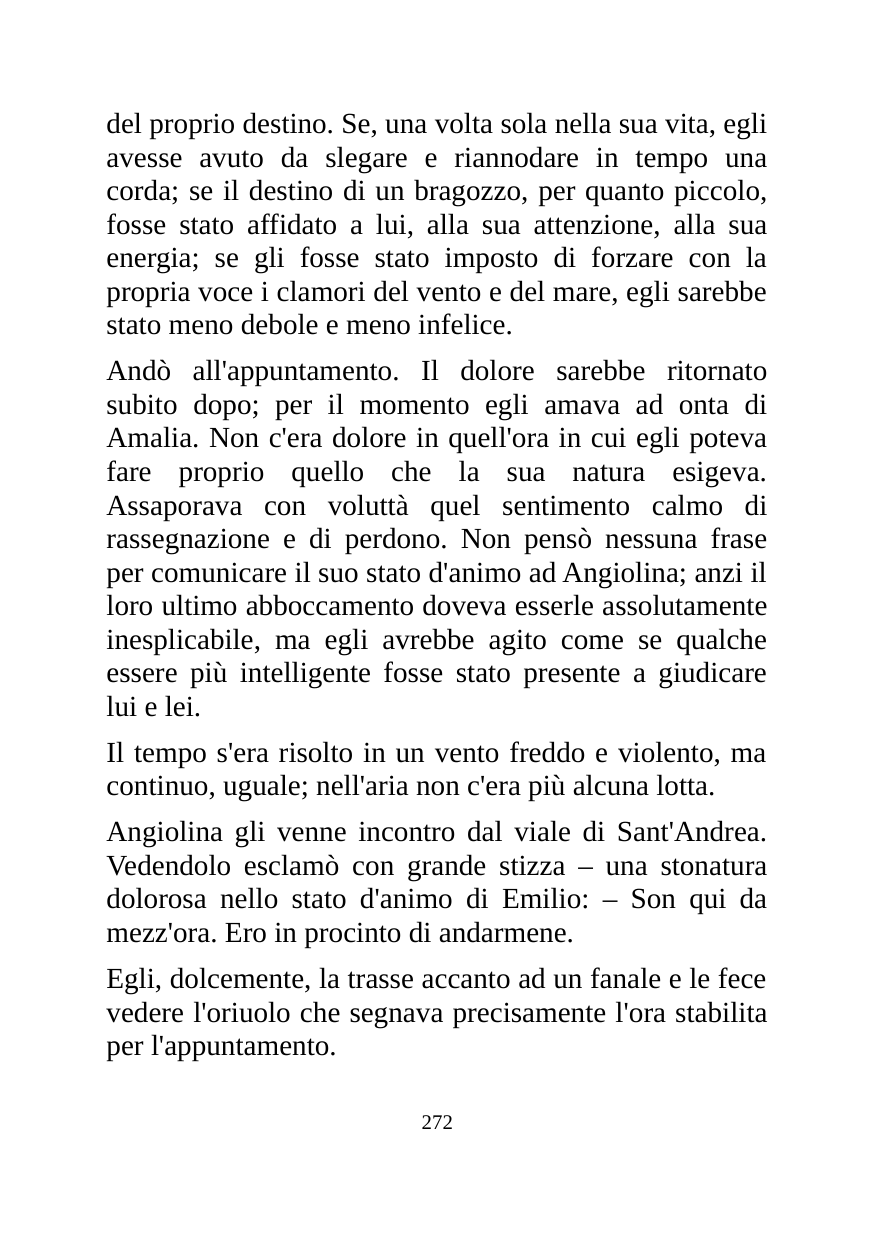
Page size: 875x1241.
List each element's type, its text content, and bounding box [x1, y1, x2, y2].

text Egli, dolcemente, la trasse accanto ad un fanale e le fece vedere l'oriuolo che segnava precisamente l'ora stabilita per l'appuntamento. [106, 961, 768, 1062]
text Angiolina gli venne incontro dal viale di Sant'Andrea. Vedendolo esclamò con grande stizza – una stonatura dolorosa nello stato d'animo di Emilio: – Son qui da mezz'ora. Ero in procinto di andarmene. [106, 814, 768, 949]
text Il tempo s'era risolto in un vento freddo e violento, ma continuo, uguale; nell'aria non c'era più alcuna lotta. [106, 735, 768, 802]
text Andò all'appuntamento. Il dolore sarebbe ritornato subito dopo; per il momento egli amava ad onta di Amalia. Non c'era dolore in quell'ora in cui egli poteva fare proprio quello che la sua natura esigeva. Assaporava con voluttà quel sentimento calmo di rassegnazione e di perdono. Non pensò nessuna frase per comunicare il suo stato d'animo ad Angiolina; anzi il loro ultimo abboccamento doveva esserle assolutamente inesplicabile, ma egli avrebbe agito come se qualche essere più intelligente fosse stato presente a giudicare lui e lei. [106, 353, 768, 722]
text del proprio destino. Se, una volta sola nella sua vita, egli avesse avuto da slegare e riannodare in tempo una corda; se il destino di un bragozzo, per quanto piccolo, fosse stato affidato a lui, alla sua attenzione, alla sua energia; se gli fosse stato imposto di forzare con la propria voce i clamori del vento e del mare, egli sarebbe stato meno debole e meno infelice. [106, 106, 768, 341]
